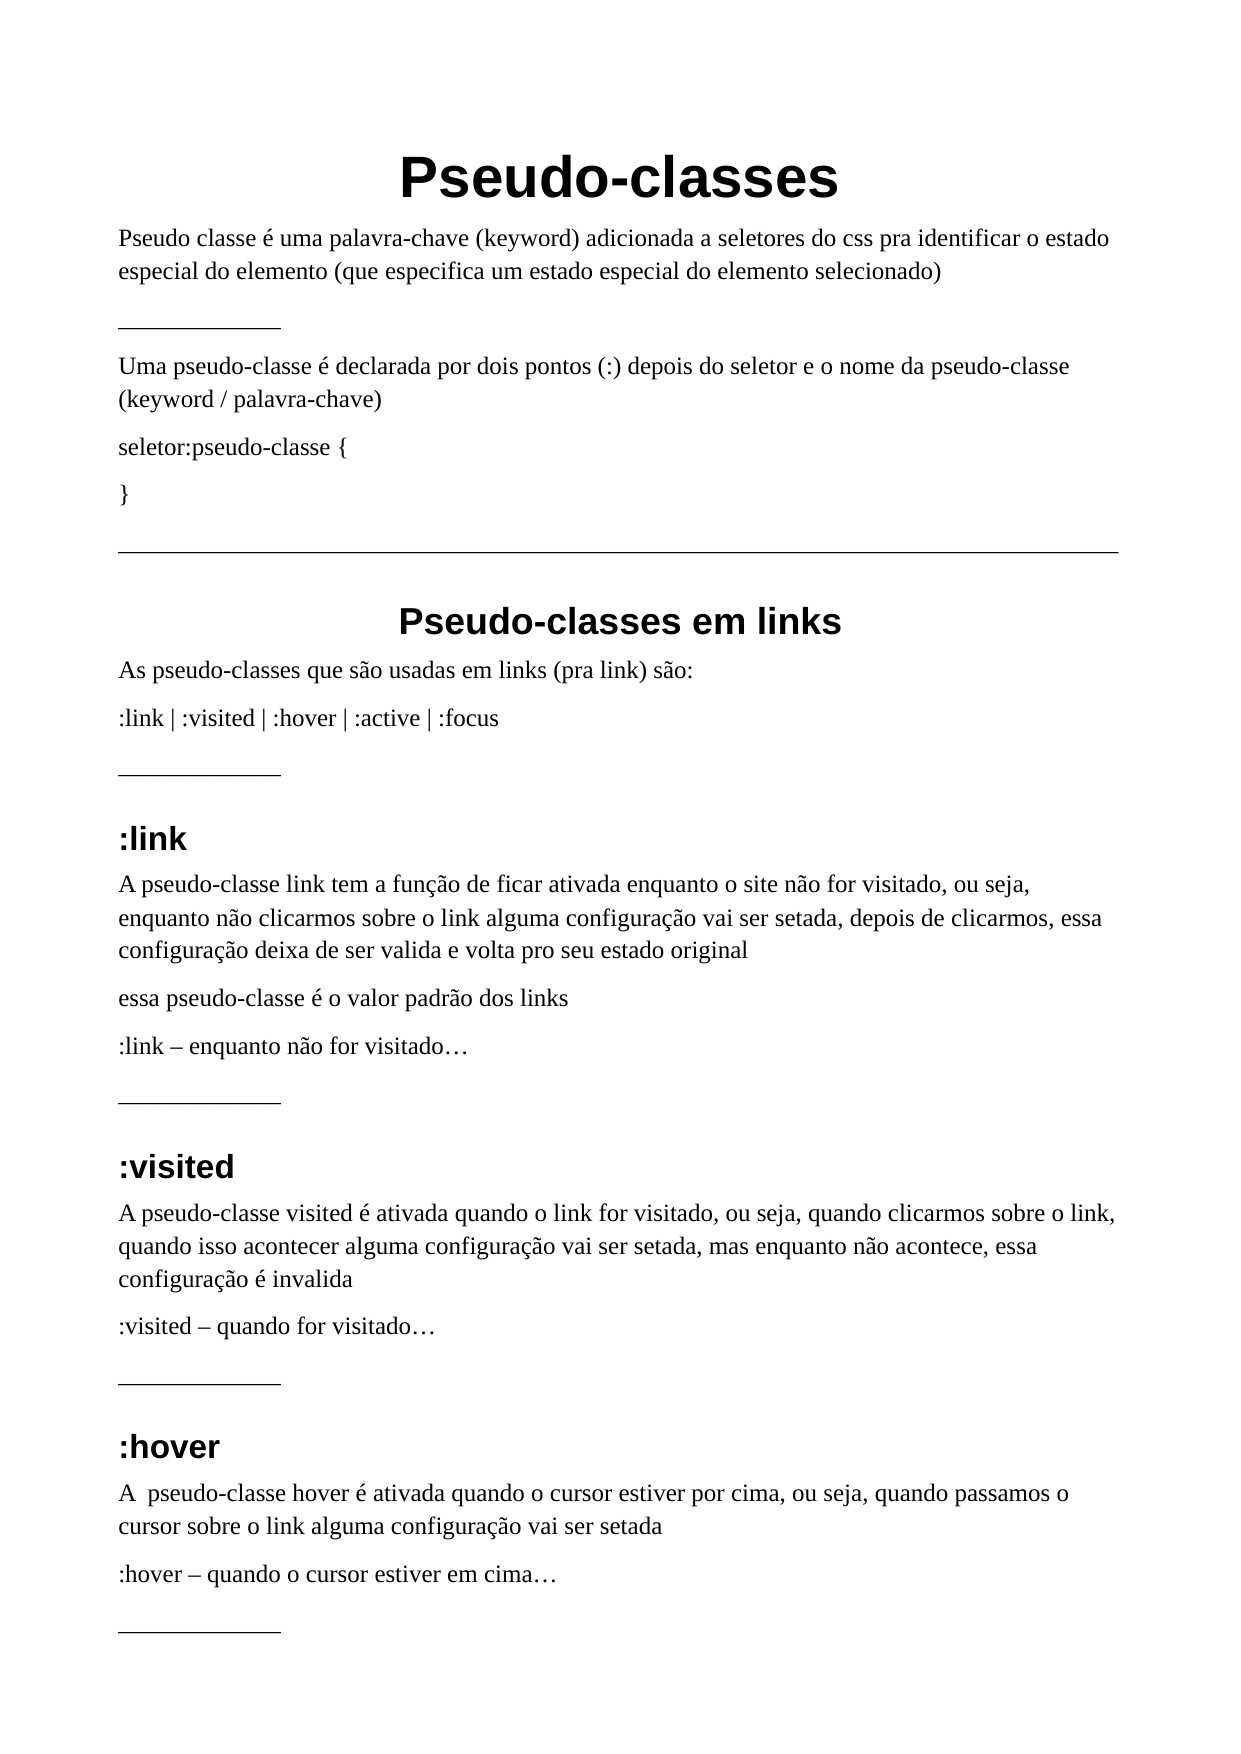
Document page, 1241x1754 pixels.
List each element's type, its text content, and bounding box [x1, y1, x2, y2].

text Pseudo classe é uma palavra-chave (keyword) adicionada a seletores do css pra identificar o estado especial do elemento (que especifica um estado especial do elemento selecionado) [118, 223, 1122, 284]
text A pseudo-classe link tem a função de ficar ativada enquanto o site não for visitado, ou seja, enquanto não clicarmos sobre o link alguma configuração vai ser setada, depois de clicarmos, essa configuração deixa de ser valida e volta pro seu estado original [118, 869, 1122, 964]
subtitle Pseudo-classes em links [118, 599, 1122, 642]
text _____________ [118, 750, 1122, 779]
subtitle :link [118, 819, 1122, 857]
text _____________ [118, 1607, 1122, 1635]
text :link – enquanto não for visitado… [118, 1031, 1122, 1059]
text essa pseudo-classe é o valor padrão dos links [118, 983, 1122, 1012]
text As pseudo-classes que são usadas em links (pra link) são: [118, 655, 1122, 684]
text _____________ [118, 1078, 1122, 1107]
text Uma pseudo-classe é declarada por dois pontos (:) depois do seletor e o nome da pseudo-classe (keyword / palavra-chave) [118, 351, 1122, 413]
text :visited – quando for visitado… [118, 1311, 1122, 1340]
text :hover – quando o cursor estiver em cima… [118, 1559, 1122, 1588]
text seletor:pseudo-classe { [118, 432, 1122, 460]
text } [118, 479, 1122, 508]
text _____________ [118, 303, 1122, 332]
text A pseudo-classe visited é ativada quando o link for visitado, ou seja, quando clicarmos sobre o link, quando isso acontecer alguma configuração vai ser setada, mas enquanto não acontece, essa configuração é invalida [118, 1198, 1122, 1293]
title Pseudo-classes [118, 143, 1122, 210]
text A pseudo-classe hover é ativada quando o cursor estiver por cima, ou seja, quando passamos o cursor sobre o link alguma configuração vai ser setada [118, 1478, 1122, 1540]
text ________________________________________________________________________________ [118, 527, 1122, 556]
subtitle :visited [118, 1147, 1122, 1185]
text _____________ [118, 1359, 1122, 1388]
text :link | :visited | :hover | :active | :focus [118, 703, 1122, 731]
subtitle :hover [118, 1427, 1122, 1466]
